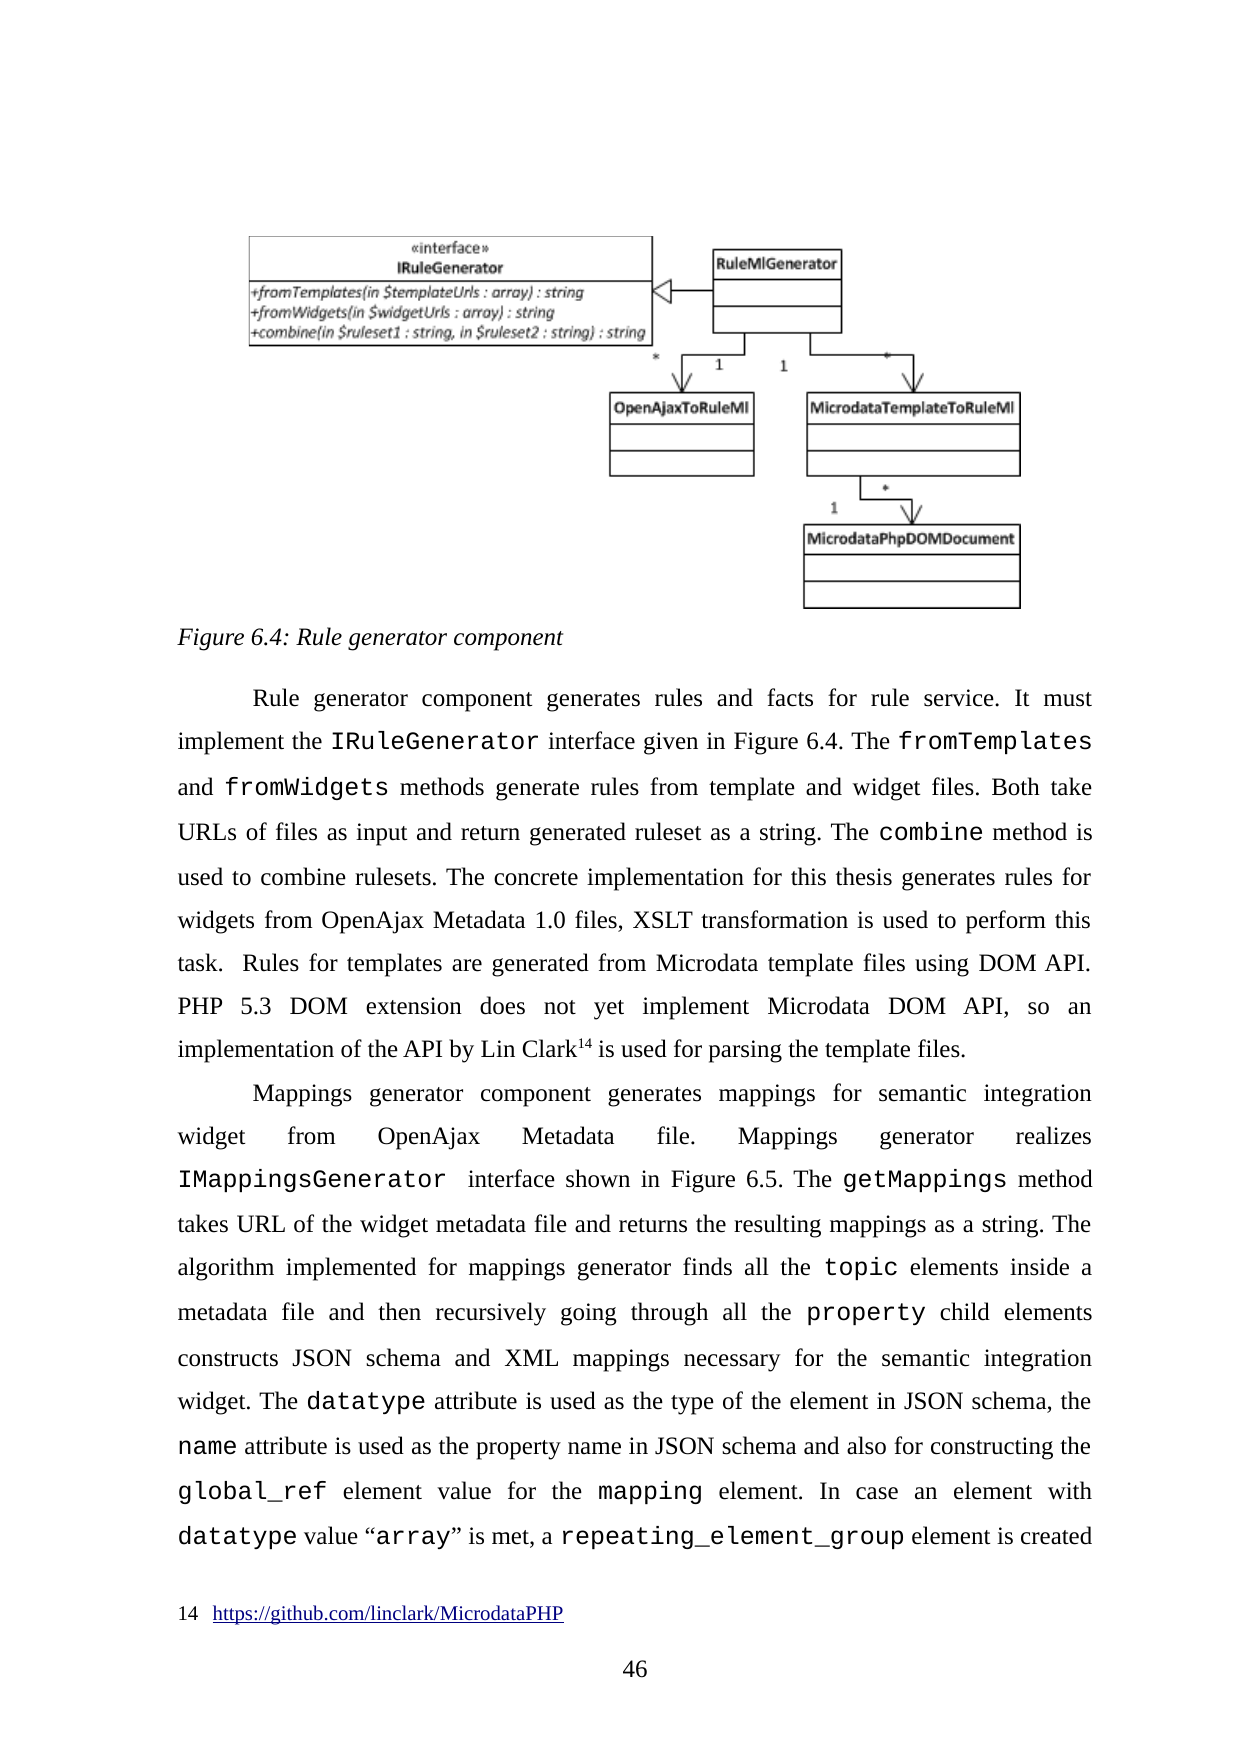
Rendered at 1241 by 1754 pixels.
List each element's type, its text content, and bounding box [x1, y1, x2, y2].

text Rule generator component generates rules and facts for rule service. It must implement the IRuleGenerator interface given in Figure 6.4. The fromTemplates and fromWidgets methods generate rules from template and widget files. Both take URLs of files as input and return generated ruleset as a string. The combine method is used to combine rulesets. The concrete implementation for this thesis generates rules for widgets from OpenAjax Metadata 1.0 files, XSLT transformation is used to perform this task. Rules for templates are generated from Microdata template files using DOM API. PHP 5.3 DOM extension does not yet implement Microdata DOM API, so an implementation of the API by Lin Clark is used for parsing the template files. [177, 651, 1093, 1063]
text Mappings generator component generates mappings for semantic integration widget from OpenAjax Metadata file. Mappings generator realizes IMappingsGenerator interface shown in Figure 6.5. The getMappings method takes URL of the widget metadata file and returns the resulting mappings as a string. The algorithm implemented for mappings generator finds all the topic elements inside a metadata file and then recursively going through all the property child elements constructs JSON schema and XML mappings necessary for the semantic integration widget. The datatype attribute is used as the type of the element in JSON schema, the name attribute is used as the property name in JSON schema and also for constructing the global_ref element value for the mapping element. In case an element with datatype value “array” is met, a repeating_element_group element is created [177, 1078, 1093, 1552]
picture [248, 236, 1021, 609]
text Figure 6.4: Rule generator component [177, 609, 1093, 651]
text https://github.com/linclark/MicrodataPHP [177, 1601, 1093, 1625]
text [177, 206, 1093, 236]
